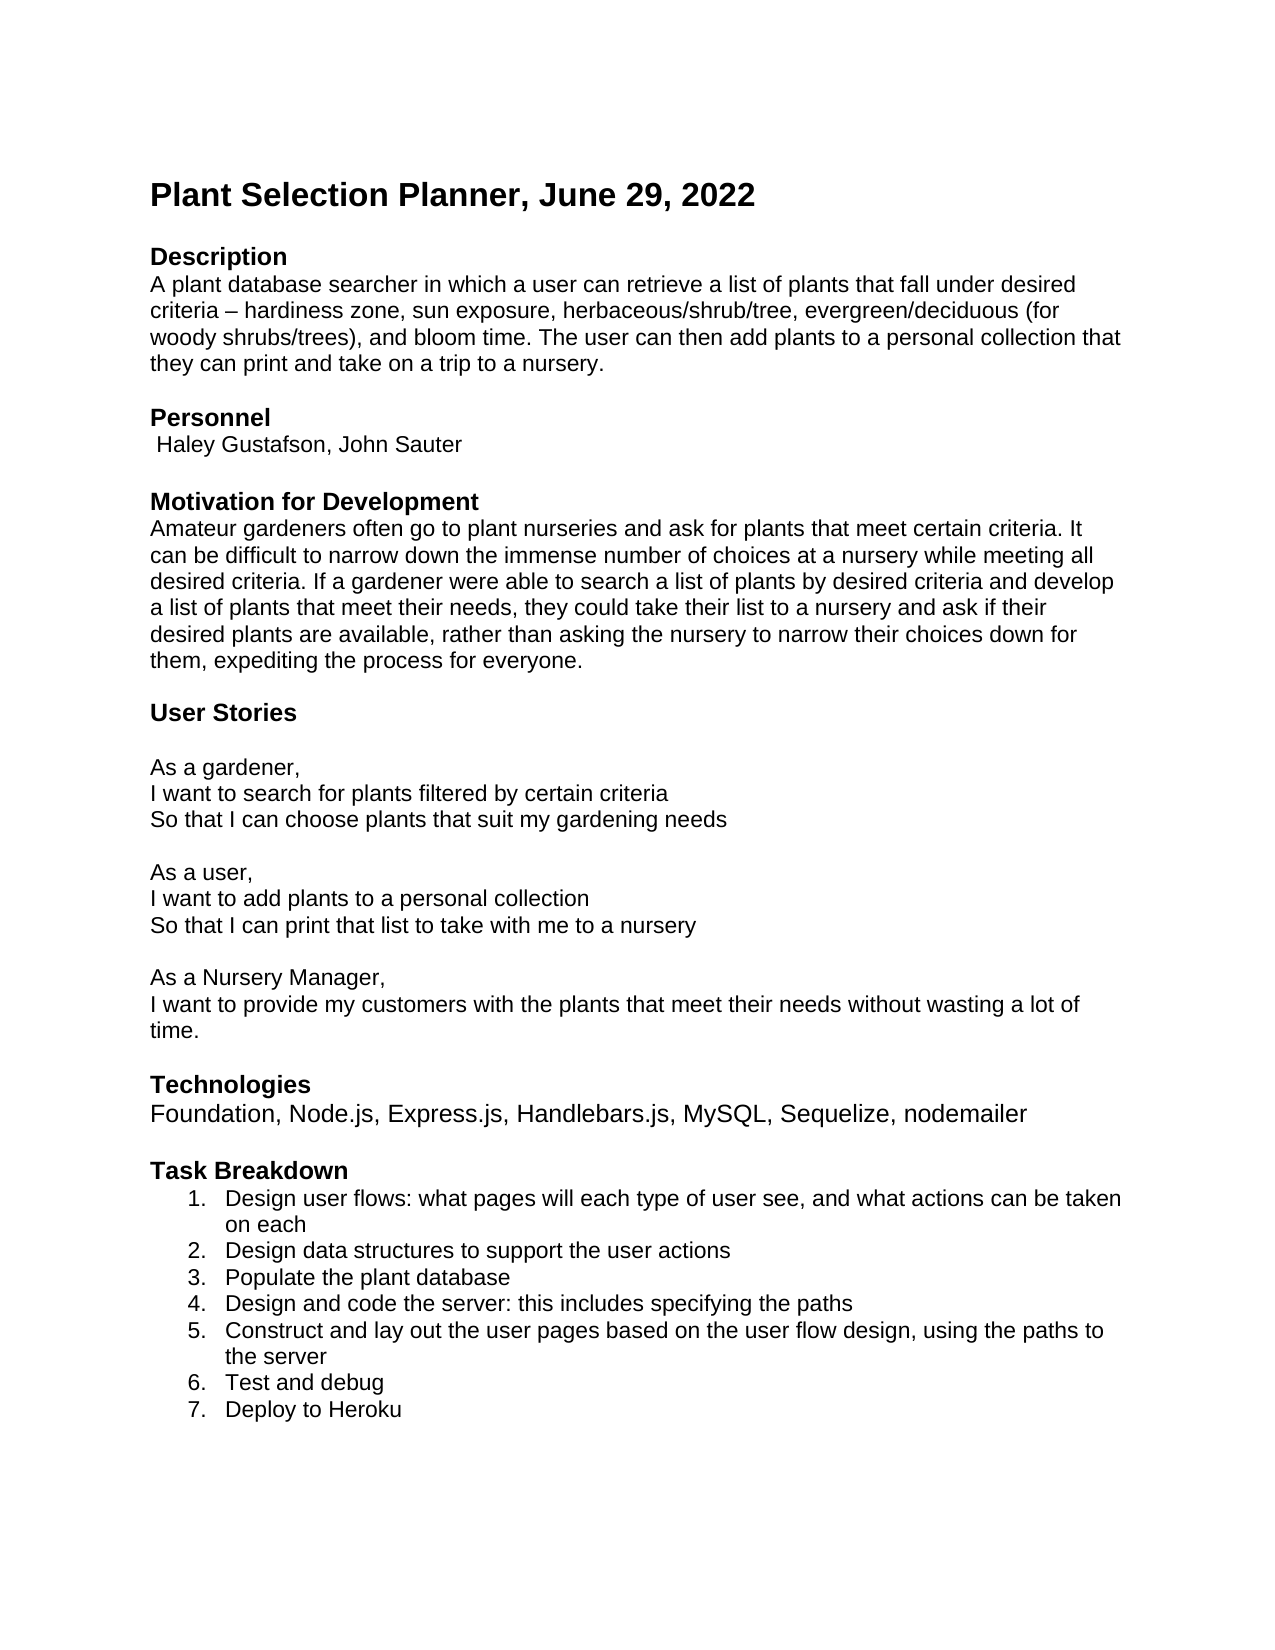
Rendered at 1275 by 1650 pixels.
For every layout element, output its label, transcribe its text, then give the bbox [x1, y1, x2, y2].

text Motivation for Development [150, 487, 1125, 515]
text Task Breakdown [150, 1156, 1125, 1185]
text Description [150, 242, 1125, 271]
text I want to add plants to a personal collection [150, 885, 1125, 912]
text As a gardener, [150, 753, 1125, 780]
text Personnel [150, 403, 1125, 431]
text As a user, [150, 859, 1125, 885]
text As a Nursery Manager, [150, 964, 1125, 991]
text So that I can choose plants that suit my gardening needs [150, 806, 1125, 833]
text So that I can print that list to take with me to a nursery [150, 912, 1125, 938]
list Design data structures to support the user actions [187, 1237, 1125, 1264]
text Haley Gustafson, John Sauter [150, 431, 1125, 458]
text Plant Selection Planner, June 29, 2022 [150, 175, 1125, 213]
list Deploy to Heroku [187, 1396, 1125, 1422]
text Amateur gardeners often go to plant nurseries and ask for plants that meet certain criteria. It can be difficult to narrow down the immense number of choices at a nursery while meeting all desired criteria. If a gardener were able to search a list of plants by desired criteria and develop a list of plants that meet their needs, they could take their list to a nursery and ask if their desired plants are available, rather than asking the nursery to narrow their choices down for them, expediting the process for everyone. [150, 515, 1125, 673]
text Foundation, Node.js, Express.js, Handlebars.js, MySQL, Sequelize, nodemailer [150, 1098, 1125, 1127]
text I want to provide my customers with the plants that meet their needs without wasting a lot of time. [150, 991, 1125, 1043]
text I want to search for plants filtered by certain criteria [150, 780, 1125, 806]
list Populate the plant database [187, 1264, 1125, 1290]
list Design and code the server: this includes specifying the paths [187, 1290, 1125, 1317]
text Technologies [150, 1070, 1125, 1098]
text User Stories [150, 698, 1125, 727]
list Design user flows: what pages will each type of user see, and what actions can be taken on each [187, 1185, 1125, 1237]
list Test and debug [187, 1369, 1125, 1396]
text A plant database searcher in which a user can retrieve a list of plants that fall under desired criteria – hardiness zone, sun exposure, herbaceous/shrub/tree, evergreen/deciduous (for woody shrubs/trees), and bloom time. The user can then add plants to a personal collection that they can print and take on a trip to a nursery. [150, 271, 1125, 376]
list Construct and lay out the user pages based on the user flow design, using the paths to the server [187, 1317, 1125, 1369]
